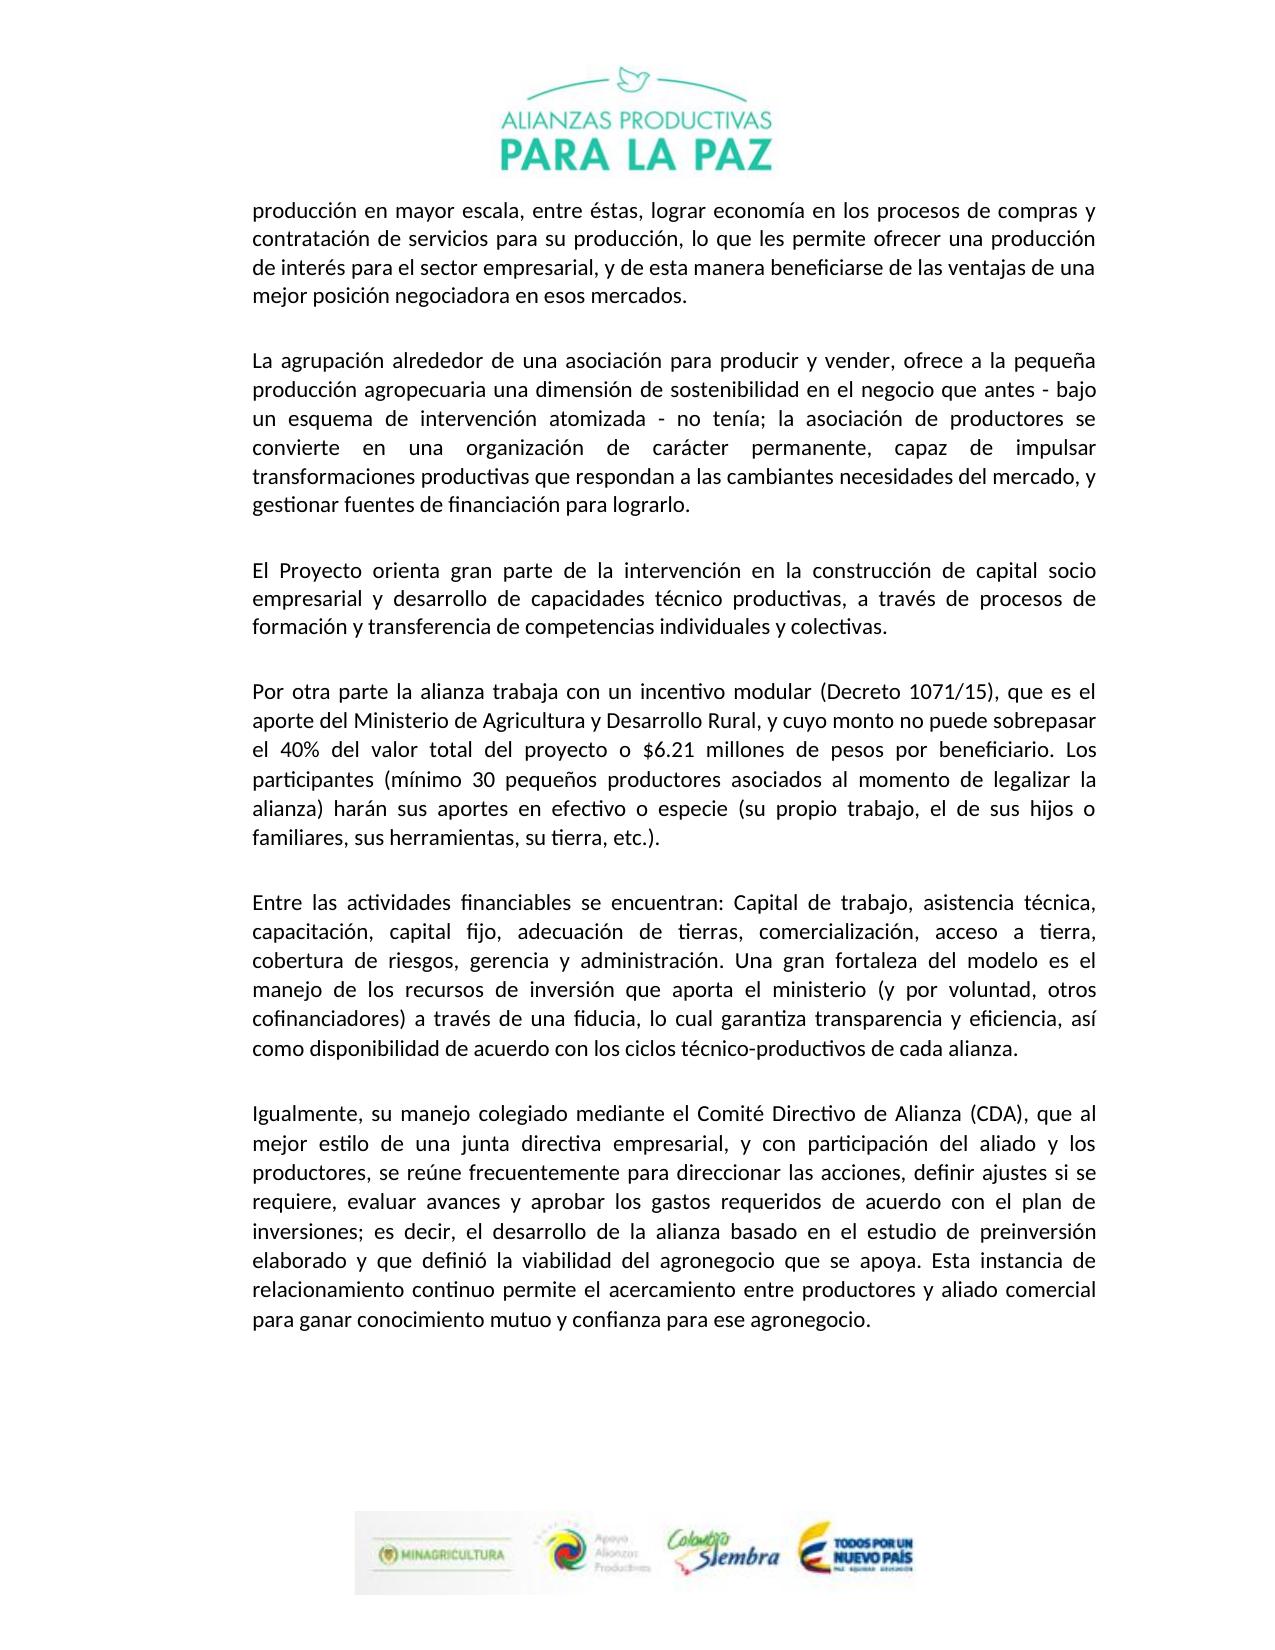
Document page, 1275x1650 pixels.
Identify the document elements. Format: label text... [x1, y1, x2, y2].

text producción en mayor escala, entre éstas, lograr economía en los procesos de compras y contratación de servicios para su producción, lo que les permite ofrecer una producción de interés para el sector empresarial, y de esta manera beneficiarse de las ventajas de una mejor posición negociadora en esos mercados. [252, 196, 1098, 309]
text Entre las actividades financiables se encuentran: Capital de trabajo, asistencia técnica, capacitación, capital fijo, adecuación de tierras, comercialización, acceso a tierra, cobertura de riesgos, gerencia y administración. Una gran fortaleza del modelo es el manejo de los recursos de inversión que aporta el ministerio (y por voluntad, otros cofinanciadores) a través de una fiducia, lo cual garantiza transparencia y eficiencia, así como disponibilidad de acuerdo con los ciclos técnico-productivos de cada alianza. [252, 888, 1098, 1062]
text Por otra parte la alianza trabaja con un incentivo modular (Decreto 1071/15), que es el aporte del Ministerio de Agricultura y Desarrollo Rural, y cuyo monto no puede sobrepasar el 40% del valor total del proyecto o $6.21 millones de pesos por beneficiario. Los participantes (mínimo 30 pequeños productores asociados al momento de legalizar la alianza) harán sus aportes en efectivo o especie (su propio trabajo, el de sus hijos o familiares, sus herramientas, su tierra, etc.). [252, 677, 1098, 851]
text La agrupación alrededor de una asociación para producir y vender, ofrece a la pequeña producción agropecuaria una dimensión de sostenibilidad en el negocio que antes - bajo un esquema de intervención atomizada - no tenía; la asociación de productores se convierte en una organización de carácter permanente, capaz de impulsar transformaciones productivas que respondan a las cambiantes necesidades del mercado, y gestionar fuentes de financiación para lograrlo. [252, 346, 1098, 519]
text El Proyecto orienta gran parte de la intervención en la construcción de capital socio empresarial y desarrollo de capacidades técnico productivas, a través de procesos de formación y transferencia de competencias individuales y colectivas. [252, 557, 1098, 640]
text Igualmente, su manejo colegiado mediante el Comité Directivo de Alianza (CDA), que al mejor estilo de una junta directiva empresarial, y con participación del aliado y los productores, se reúne frecuentemente para direccionar las acciones, definir ajustes si se requiere, evaluar avances y aprobar los gastos requeridos de acuerdo con el plan de inversiones; es decir, el desarrollo de la alianza basado en el estudio de preinversión elaborado y que definió la viabilidad del agronegocio que se apoya. Esta instancia de relacionamiento continuo permite el acercamiento entre productores y aliado comercial para ganar conocimiento mutuo y confianza para ese agronegocio. [252, 1099, 1098, 1333]
